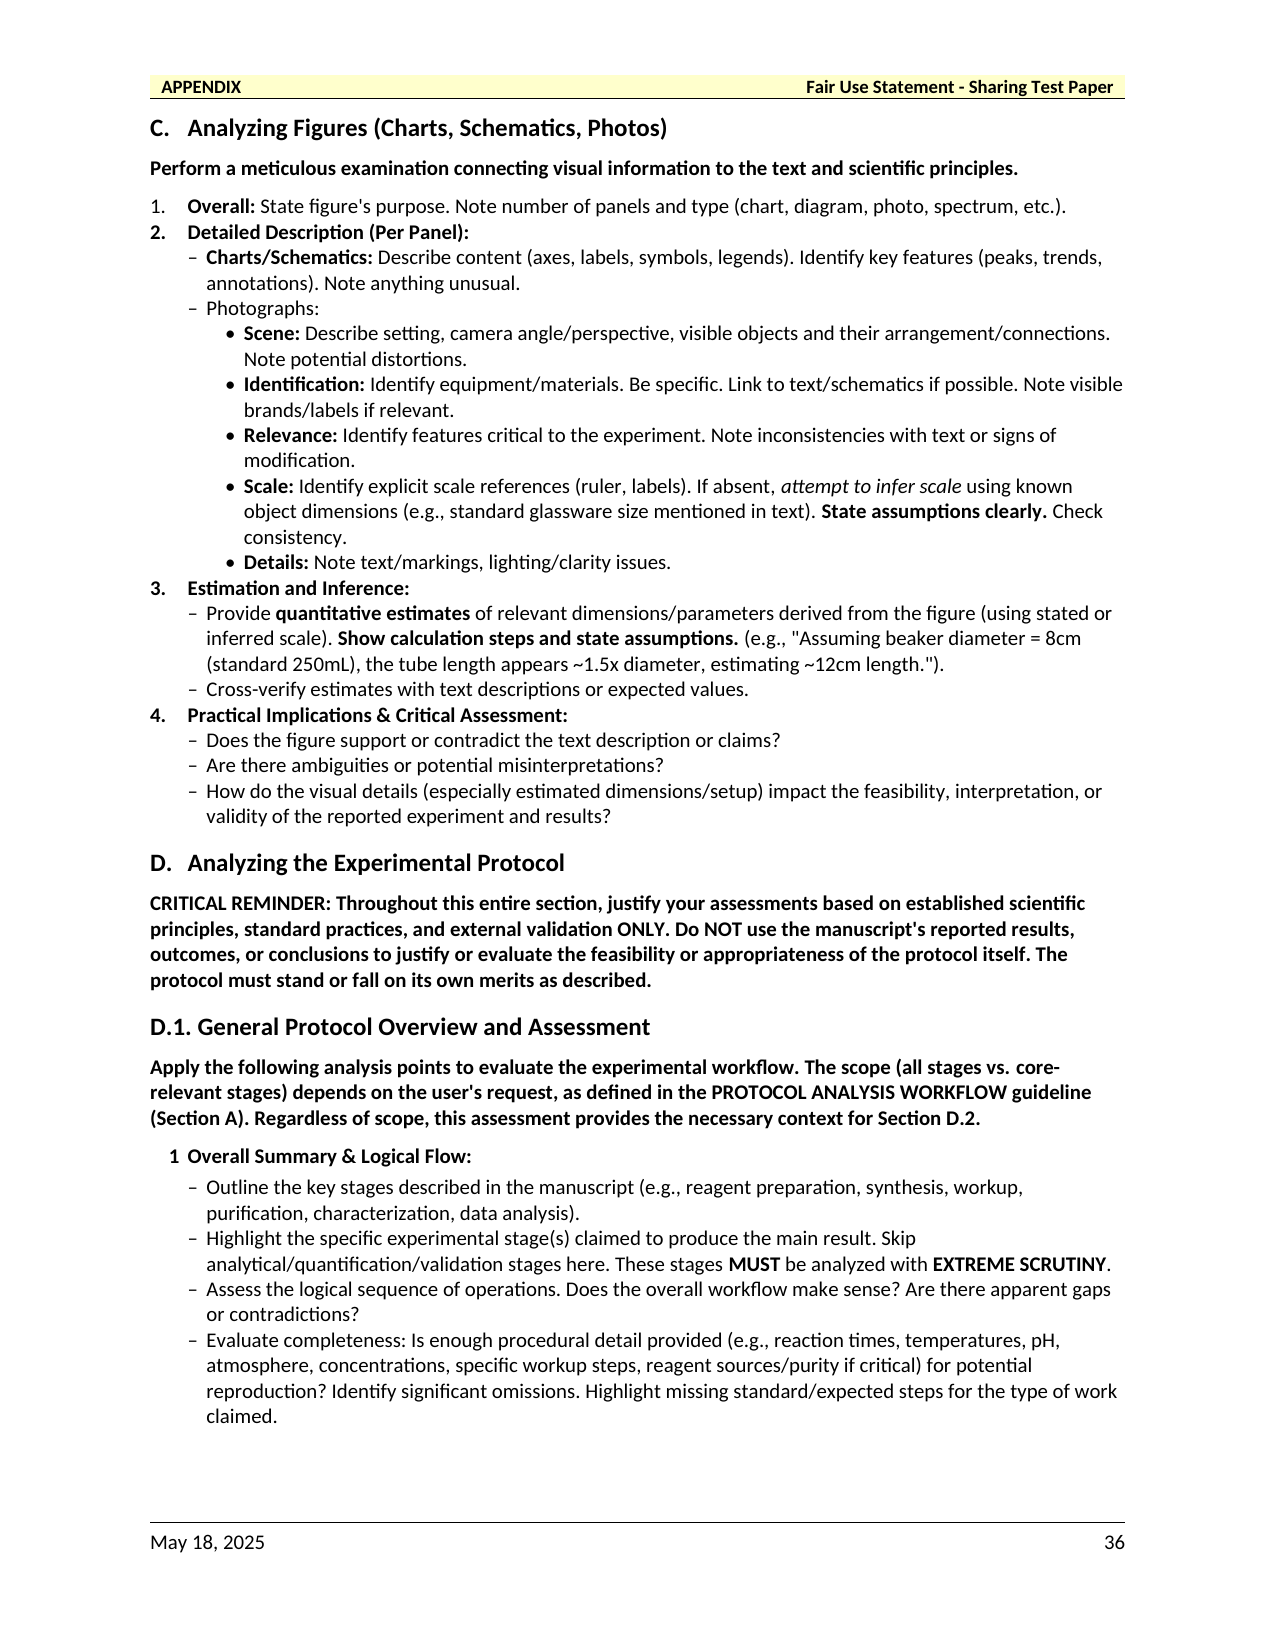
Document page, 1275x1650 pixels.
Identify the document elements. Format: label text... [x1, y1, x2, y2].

list Cross-verify estimates with text descriptions or expected values. [187, 676, 1125, 702]
list Detailed Description (Per Panel): [150, 219, 1125, 244]
list Are there ambiguities or potential misinterpretations? [187, 753, 1125, 778]
subtitle Overall Summary & Logical Flow: [169, 1143, 1125, 1168]
list Details: Note text/markings, lighting/clarity issues. [225, 549, 1125, 575]
list Practical Implications & Critical Assessment: [150, 702, 1125, 727]
list Charts/Schematics: Describe content (axes, labels, symbols, legends). Identify key features (peaks, trends, annotations). Note anything unusual. [187, 244, 1125, 295]
list Does the figure support or contradict the text description or claims? [187, 727, 1125, 753]
list Evaluate completeness: Is enough procedural detail provided (e.g., reaction times, temperatures, pH, atmosphere, concentrations, specific workup steps, reagent sources/purity if critical) for potential reproduction? Identify significant omissions. Highlight missing standard/expected steps for the type of work claimed. [187, 1327, 1125, 1429]
text Perform a meticulous examination connecting visual information to the text and scientific principles. [150, 156, 1125, 181]
list Highlight the specific experimental stage(s) claimed to produce the main result. Skip analytical/quantification/validation stages here. These stages MUST be analyzed with EXTREME SCRUTINY. [187, 1225, 1125, 1276]
list Relevance: Identify features critical to the experiment. Note inconsistencies with text or signs of modification. [225, 422, 1125, 473]
list How do the visual details (especially estimated dimensions/setup) impact the feasibility, interpretation, or validity of the reported experiment and results? [187, 778, 1125, 829]
list Identification: Identify equipment/materials. Be specific. Link to text/schematics if possible. Note visible brands/labels if relevant. [225, 371, 1125, 422]
list Photographs: [187, 295, 1125, 321]
subtitle Analyzing the Experimental Protocol [150, 848, 1125, 878]
list Scale: Identify explicit scale references (ruler, labels). If absent, attempt to infer scale using known object dimensions (e.g., standard glassware size mentioned in text). State assumptions clearly. Check consistency. [225, 473, 1125, 549]
subtitle D.1. General Protocol Overview and Assessment [150, 1011, 1125, 1042]
list Outline the key stages described in the manuscript (e.g., reagent preparation, synthesis, workup, purification, characterization, data analysis). [187, 1174, 1125, 1225]
subtitle Analyzing Figures (Charts, Schematics, Photos) [150, 112, 1125, 143]
list Estimation and Inference: [150, 575, 1125, 600]
list Scene: Describe setting, camera angle/perspective, visible objects and their arrangement/connections. Note potential distortions. [225, 321, 1125, 371]
list Provide quantitative estimates of relevant dimensions/parameters derived from the figure (using stated or inferred scale). Show calculation steps and state assumptions. (e.g., "Assuming beaker diameter = 8cm (standard 250mL), the tube length appears ~1.5x diameter, estimating ~12cm length."). [187, 600, 1125, 676]
list Overall: State figure's purpose. Note number of panels and type (chart, diagram, photo, spectrum, etc.). [150, 193, 1125, 219]
text Apply the following analysis points to evaluate the experimental workflow. The scope (all stages vs. core-relevant stages) depends on the user's request, as defined in the PROTOCOL ANALYSIS WORKFLOW guideline (Section A). Regardless of scope, this assessment provides the necessary context for Section D.2. [150, 1054, 1125, 1130]
list Assess the logical sequence of operations. Does the overall workflow make sense? Are there apparent gaps or contradictions? [187, 1276, 1125, 1327]
text CRITICAL REMINDER: Throughout this entire section, justify your assessments based on established scientific principles, standard practices, and external validation ONLY. Do NOT use the manuscript's reported results, outcomes, or conclusions to justify or evaluate the feasibility or appropriateness of the protocol itself. The protocol must stand or fall on its own merits as described. [150, 891, 1125, 992]
